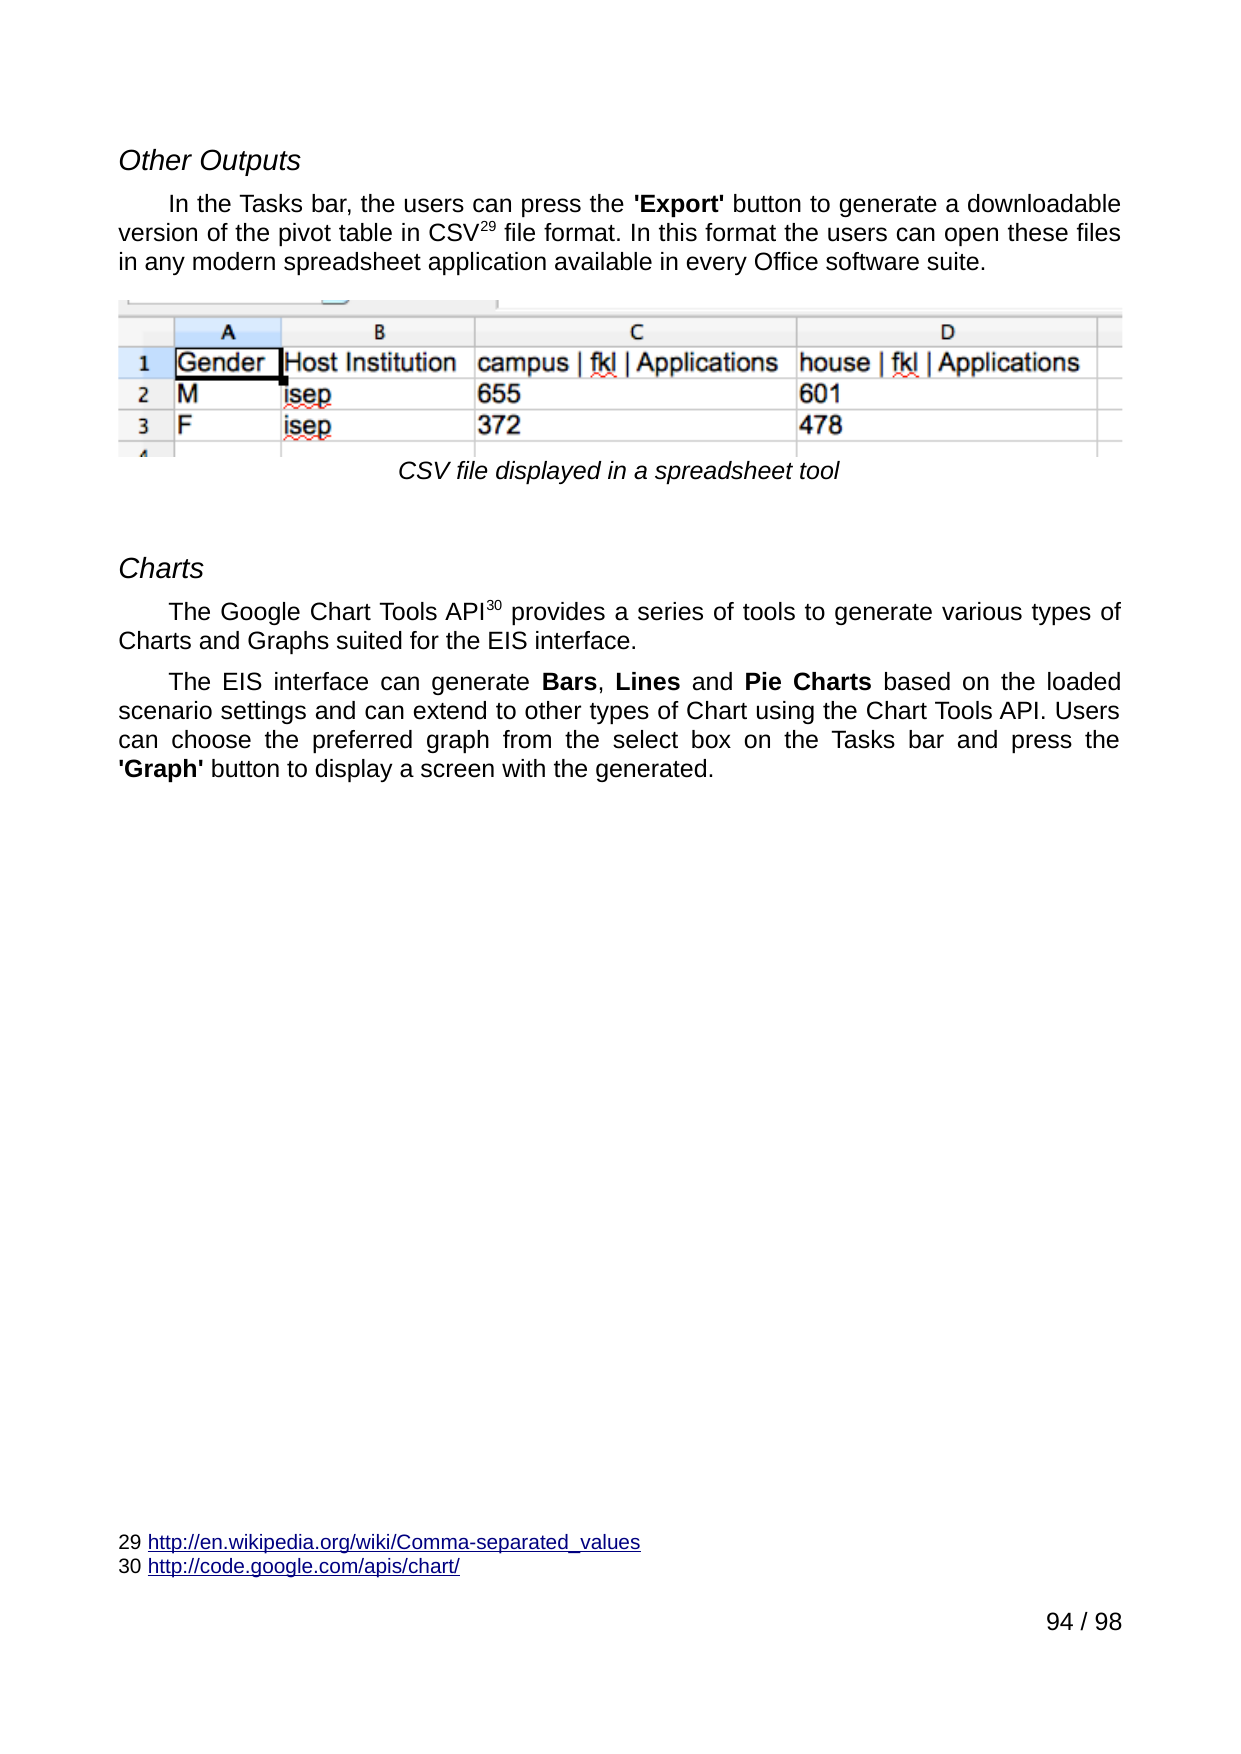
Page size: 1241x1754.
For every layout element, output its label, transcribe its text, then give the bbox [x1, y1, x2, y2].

text The EIS interface can generate Bars, Lines and Pie Charts based on the loaded scenario settings and can extend to other types of Chart using the Chart Tools API. Users can choose the preferred graph from the select box on the Tasks bar and press the 'Graph' button to display a screen with the generated. [118, 667, 1122, 782]
text CSV file displayed in a spreadsheet tool [118, 457, 1122, 485]
picture [118, 300, 1123, 457]
text http://en.wikipedia.org/wiki/Comma-separated_values [118, 1530, 1122, 1554]
text http://code.google.com/apis/chart/ [118, 1554, 1122, 1578]
subtitle Other Outputs [118, 143, 1122, 177]
subtitle Charts [118, 551, 1122, 585]
text The Google Chart Tools API provides a series of tools to generate various types of Charts and Graphs suited for the EIS interface. [118, 597, 1122, 655]
text In the Tasks bar, the users can press the 'Export' button to generate a downloadable version of the pivot table in CSV file format. In this format the users can open these files in any modern spreadsheet application available in every Office software suite. [118, 189, 1122, 275]
